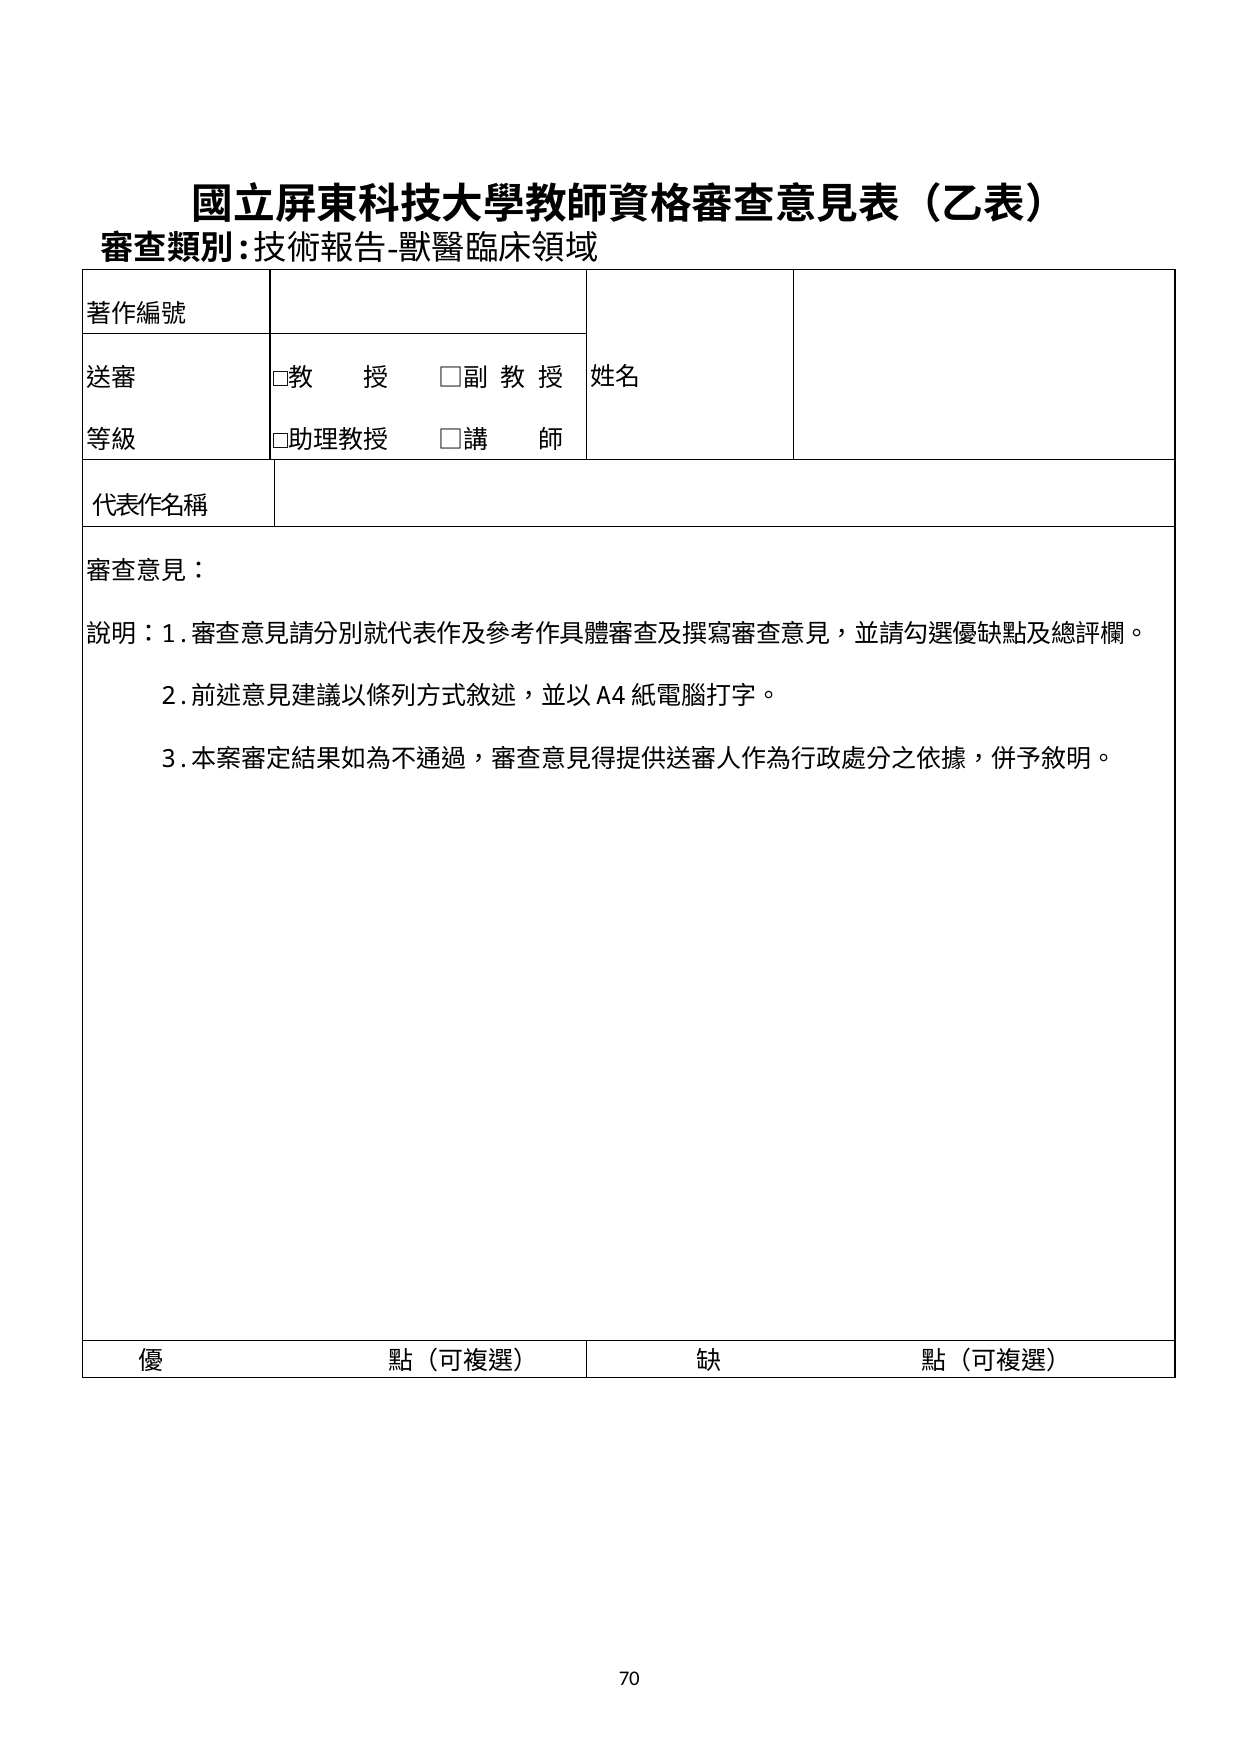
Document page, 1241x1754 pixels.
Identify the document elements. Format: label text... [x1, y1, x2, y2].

table_cell 優 點（可複選） [83, 1341, 586, 1377]
table_header 姓名 [587, 270, 793, 459]
table_cell [275, 460, 1174, 526]
table_header [271, 270, 586, 333]
text 審查類別:技術報告-獸醫臨床領域 [100, 221, 1175, 269]
table_cell 審查意見： 說明：1.審查意見請分別就代表作及參考作具體審查及撰寫審查意見，並請勾選優缺點及總評欄。 2.前述意見建議以條列方式敘述，並以A4紙電腦打字。 3.本案審定結果如為不通過，審查意見得提供送審人作為行政處分之依據，併予敘明。 [83, 527, 1174, 1339]
table_cell 送審 等級 [83, 334, 269, 459]
text 國立屏東科技大學教師資格審查意見表（乙表） [100, 158, 1157, 221]
table_cell 缺 點（可複選） [587, 1341, 1174, 1377]
table_cell 代表作名稱 [83, 460, 274, 526]
table_cell □教 授 □副 教 授 □助理教授 □講 師 [271, 334, 586, 459]
table_header 著作編號 [83, 270, 269, 333]
table_header [794, 270, 1174, 459]
